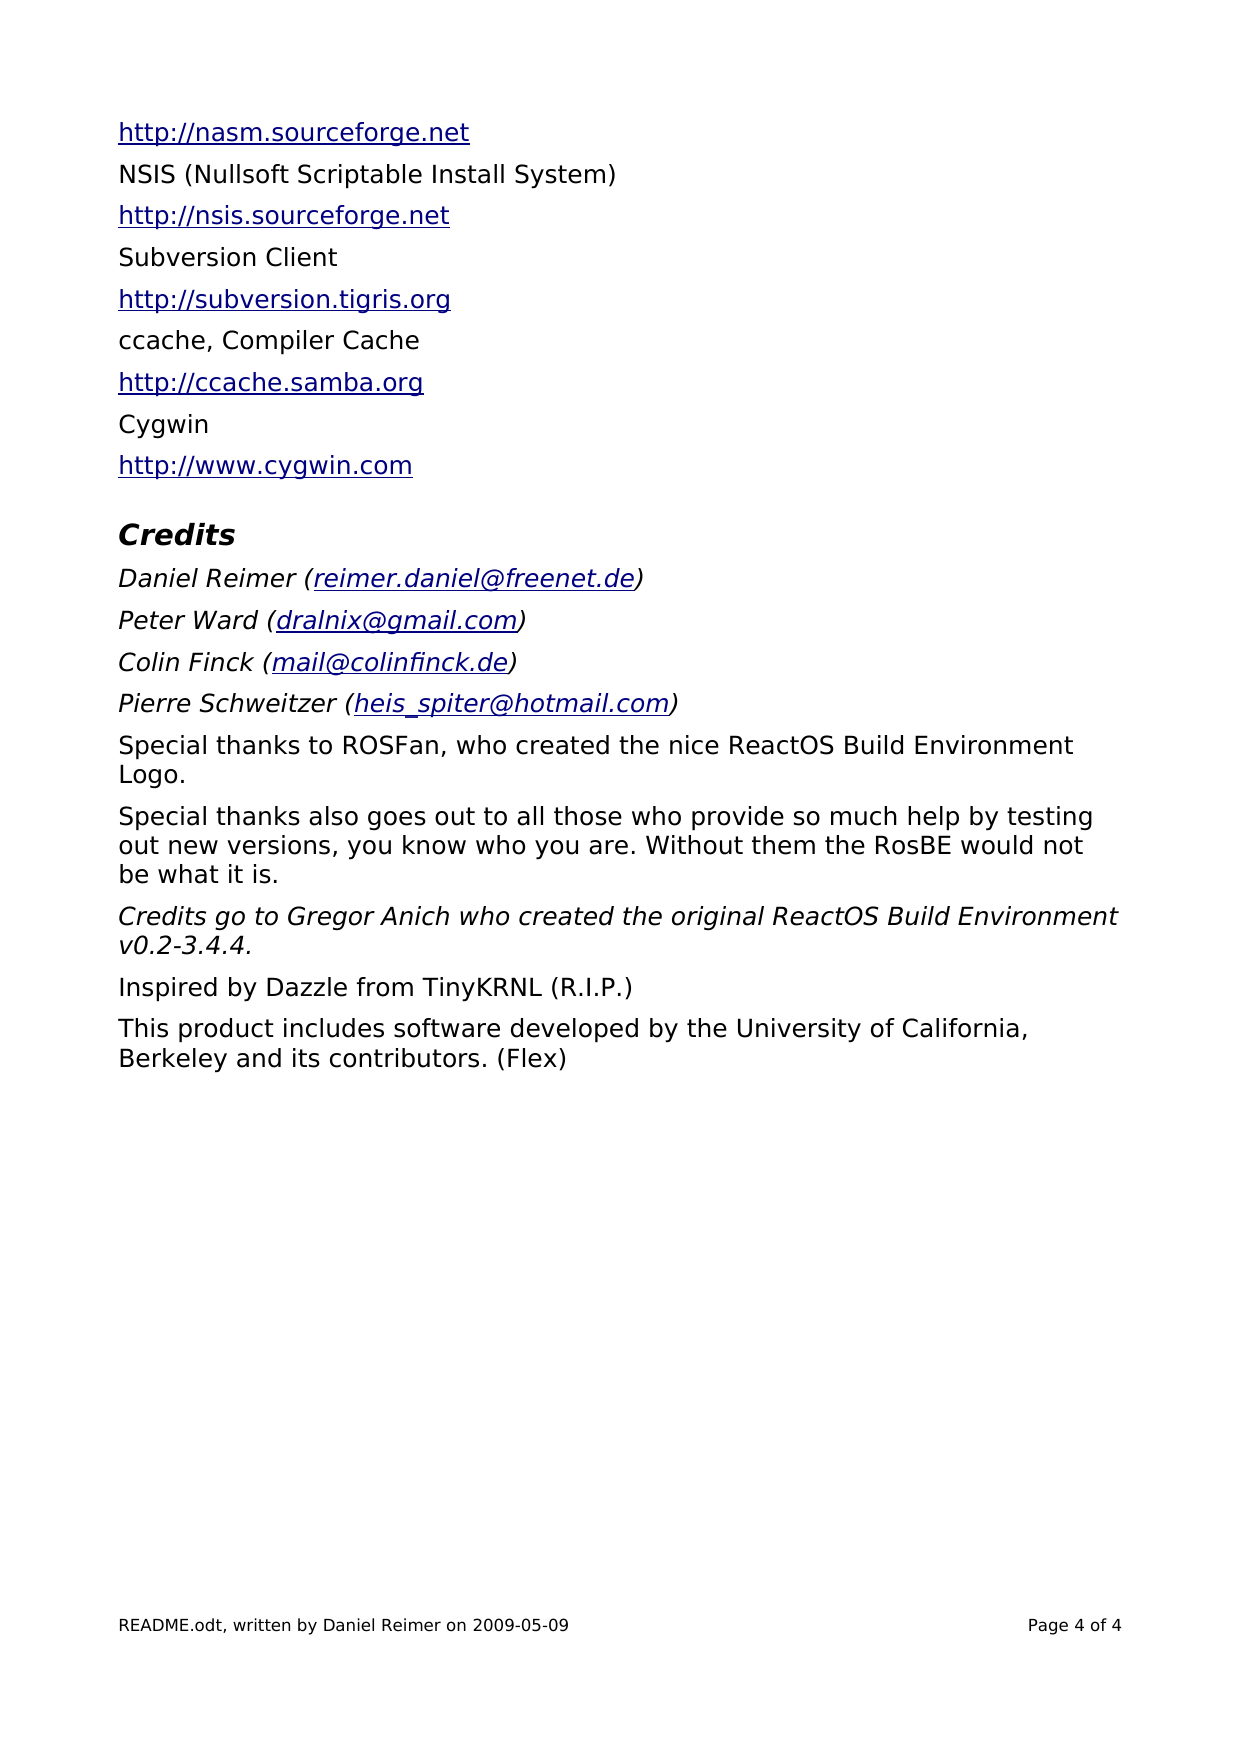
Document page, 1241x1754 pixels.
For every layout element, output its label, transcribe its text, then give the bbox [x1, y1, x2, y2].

subtitle Credits [118, 518, 1122, 552]
text Peter Ward (dralnix@gmail.com) [118, 606, 1122, 635]
text Colin Finck (mail@colinfinck.de) [118, 648, 1122, 677]
text ccache, Compiler Cache [118, 326, 1122, 356]
text http://nasm.sourceforge.net [118, 118, 1122, 147]
text Inspired by Dazzle from TinyKRNL (R.I.P.) [118, 973, 1122, 1002]
text Cygwin [118, 410, 1122, 439]
text Credits go to Gregor Anich who created the original ReactOS Build Environment v0.2-3.4.4. [118, 902, 1122, 960]
text http://ccache.samba.org [118, 368, 1122, 397]
text NSIS (Nullsoft Scriptable Install System) [118, 160, 1122, 189]
text Pierre Schweitzer (heis_spiter@hotmail.com) [118, 689, 1122, 719]
text Daniel Reimer (reimer.daniel@freenet.de) [118, 564, 1122, 594]
text http://nsis.sourceforge.net [118, 201, 1122, 231]
text Special thanks also goes out to all those who provide so much help by testing out new versions, you know who you are. Without them the RosBE would not be what it is. [118, 802, 1122, 889]
text http://www.cygwin.com [118, 451, 1122, 481]
text Subversion Client [118, 243, 1122, 272]
text Special thanks to ROSFan, who created the nice ReactOS Build Environment Logo. [118, 731, 1122, 789]
text This product includes software developed by the University of California, Berkeley and its contributors. (Flex) [118, 1014, 1122, 1073]
text http://subversion.tigris.org [118, 285, 1122, 314]
